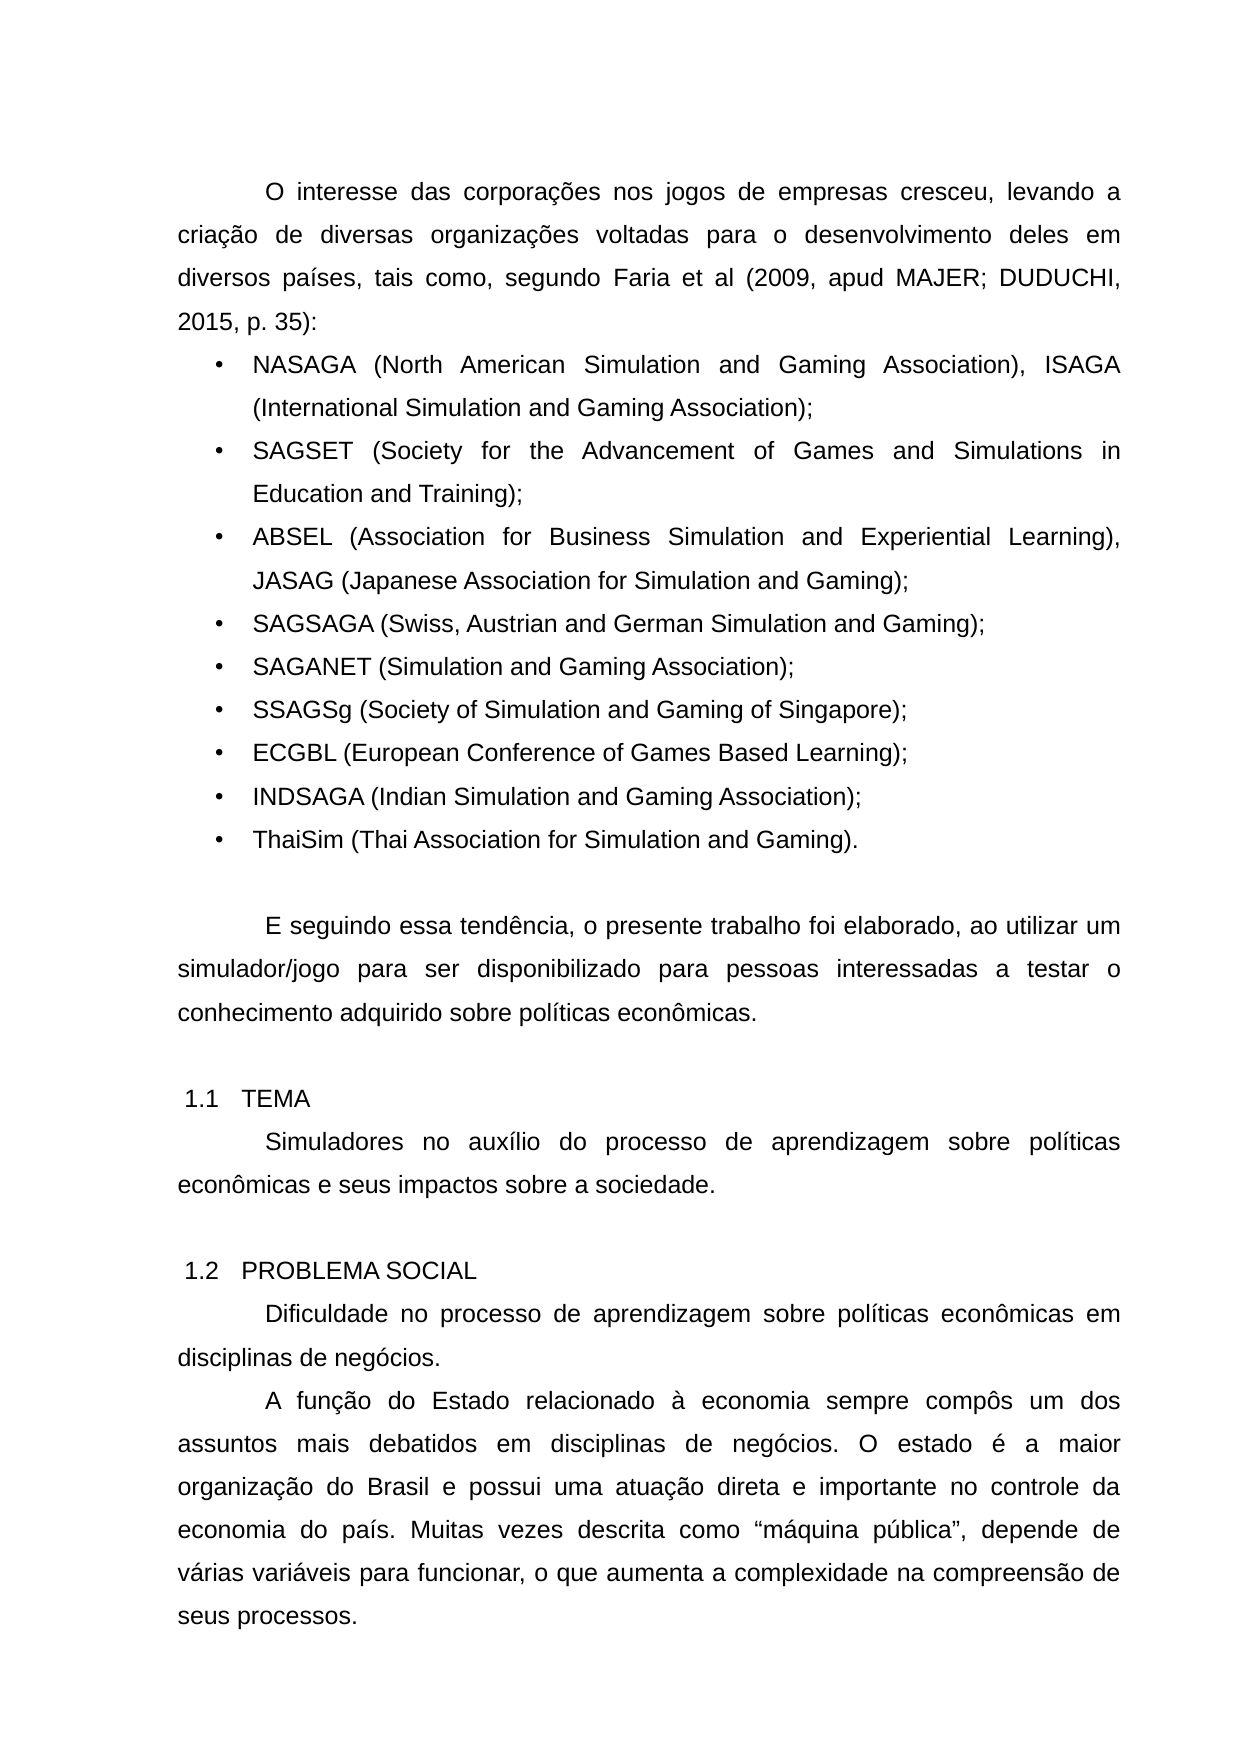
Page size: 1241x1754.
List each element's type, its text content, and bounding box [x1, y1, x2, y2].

list ThaiSim (Thai Association for Simulation and Gaming). [215, 825, 1122, 854]
list SAGSAGA (Swiss, Austrian and German Simulation and Gaming); [215, 609, 1122, 638]
text Dificuldade no processo de aprendizagem sobre políticas econômicas em disciplinas de negócios. [177, 1299, 1122, 1371]
subtitle Problema social [177, 1256, 1122, 1285]
list SSAGSg (Society of Simulation and Gaming of Singapore); [215, 695, 1122, 724]
subtitle Tema [177, 1084, 1122, 1112]
text Simuladores no auxílio do processo de aprendizagem sobre políticas econômicas e seus impactos sobre a sociedade. [177, 1127, 1122, 1199]
list ABSEL (Association for Business Simulation and Experiential Learning), JASAG (Japanese Association for Simulation and Gaming); [215, 522, 1122, 594]
list SAGANET (Simulation and Gaming Association); [215, 652, 1122, 681]
text A função do Estado relacionado à economia sempre compôs um dos assuntos mais debatidos em disciplinas de negócios. O estado é a maior organização do Brasil e possui uma atuação direta e importante no controle da economia do país. Muitas vezes descrita como “máquina pública”, depende de várias variáveis para funcionar, o que aumenta a complexidade na compreensão de seus processos. [177, 1386, 1122, 1630]
text E seguindo essa tendência, o presente trabalho foi elaborado, ao utilizar um simulador/jogo para ser disponibilizado para pessoas interessadas a testar o conhecimento adquirido sobre políticas econômicas. [177, 911, 1122, 1026]
list NASAGA (North American Simulation and Gaming Association), ISAGA (International Simulation and Gaming Association); [215, 350, 1122, 422]
list SAGSET (Society for the Advancement of Games and Simulations in Education and Training); [215, 436, 1122, 508]
list INDSAGA (Indian Simulation and Gaming Association); [215, 782, 1122, 811]
list ECGBL (European Conference of Games Based Learning); [215, 738, 1122, 767]
text O interesse das corporações nos jogos de empresas cresceu, levando a criação de diversas organizações voltadas para o desenvolvimento deles em diversos países, tais como, segundo Faria et al (2009, apud MAJER; DUDUCHI, 2015, p. 35): [177, 177, 1122, 335]
